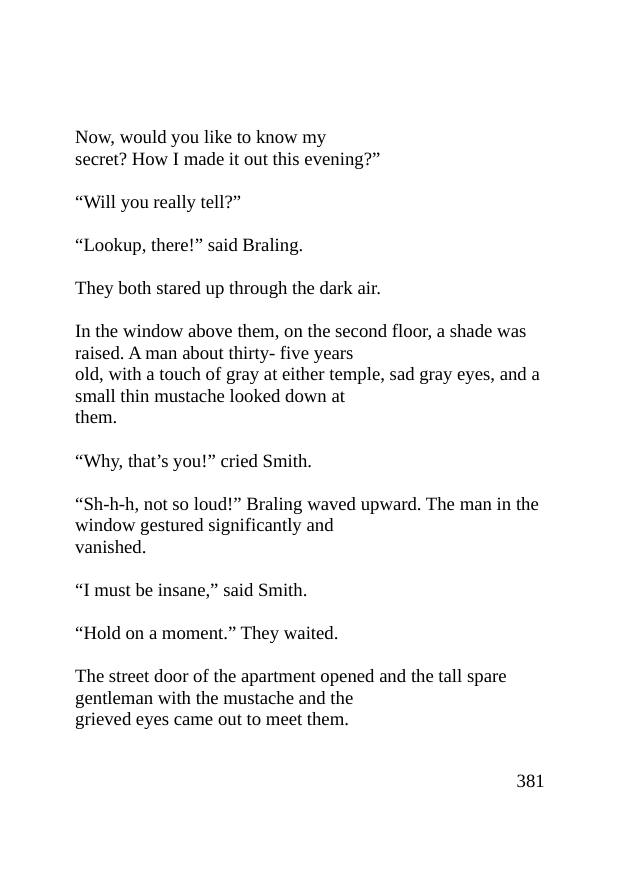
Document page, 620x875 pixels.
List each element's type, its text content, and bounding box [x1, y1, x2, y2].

text Now, would you like to know my secret? How I made it out this evening?” “Will you really tell?” “Lookup, there!” said Braling. They both stared up through the dark air. In the window above them, on the second floor, a shade was raised. A man about thirty- five years old, with a touch of gray at either temple, sad gray eyes, and a small thin mustache looked down at them. “Why, that’s you!” cried Smith. “Sh-h-h, not so loud!” Braling waved upward. The man in the window gestured significantly and vanished. “I must be insane,” said Smith. “Hold on a moment.” They waited. The street door of the apartment opened and the tall spare gentleman with the mustache and the grieved eyes came out to meet them. [75, 126, 544, 730]
